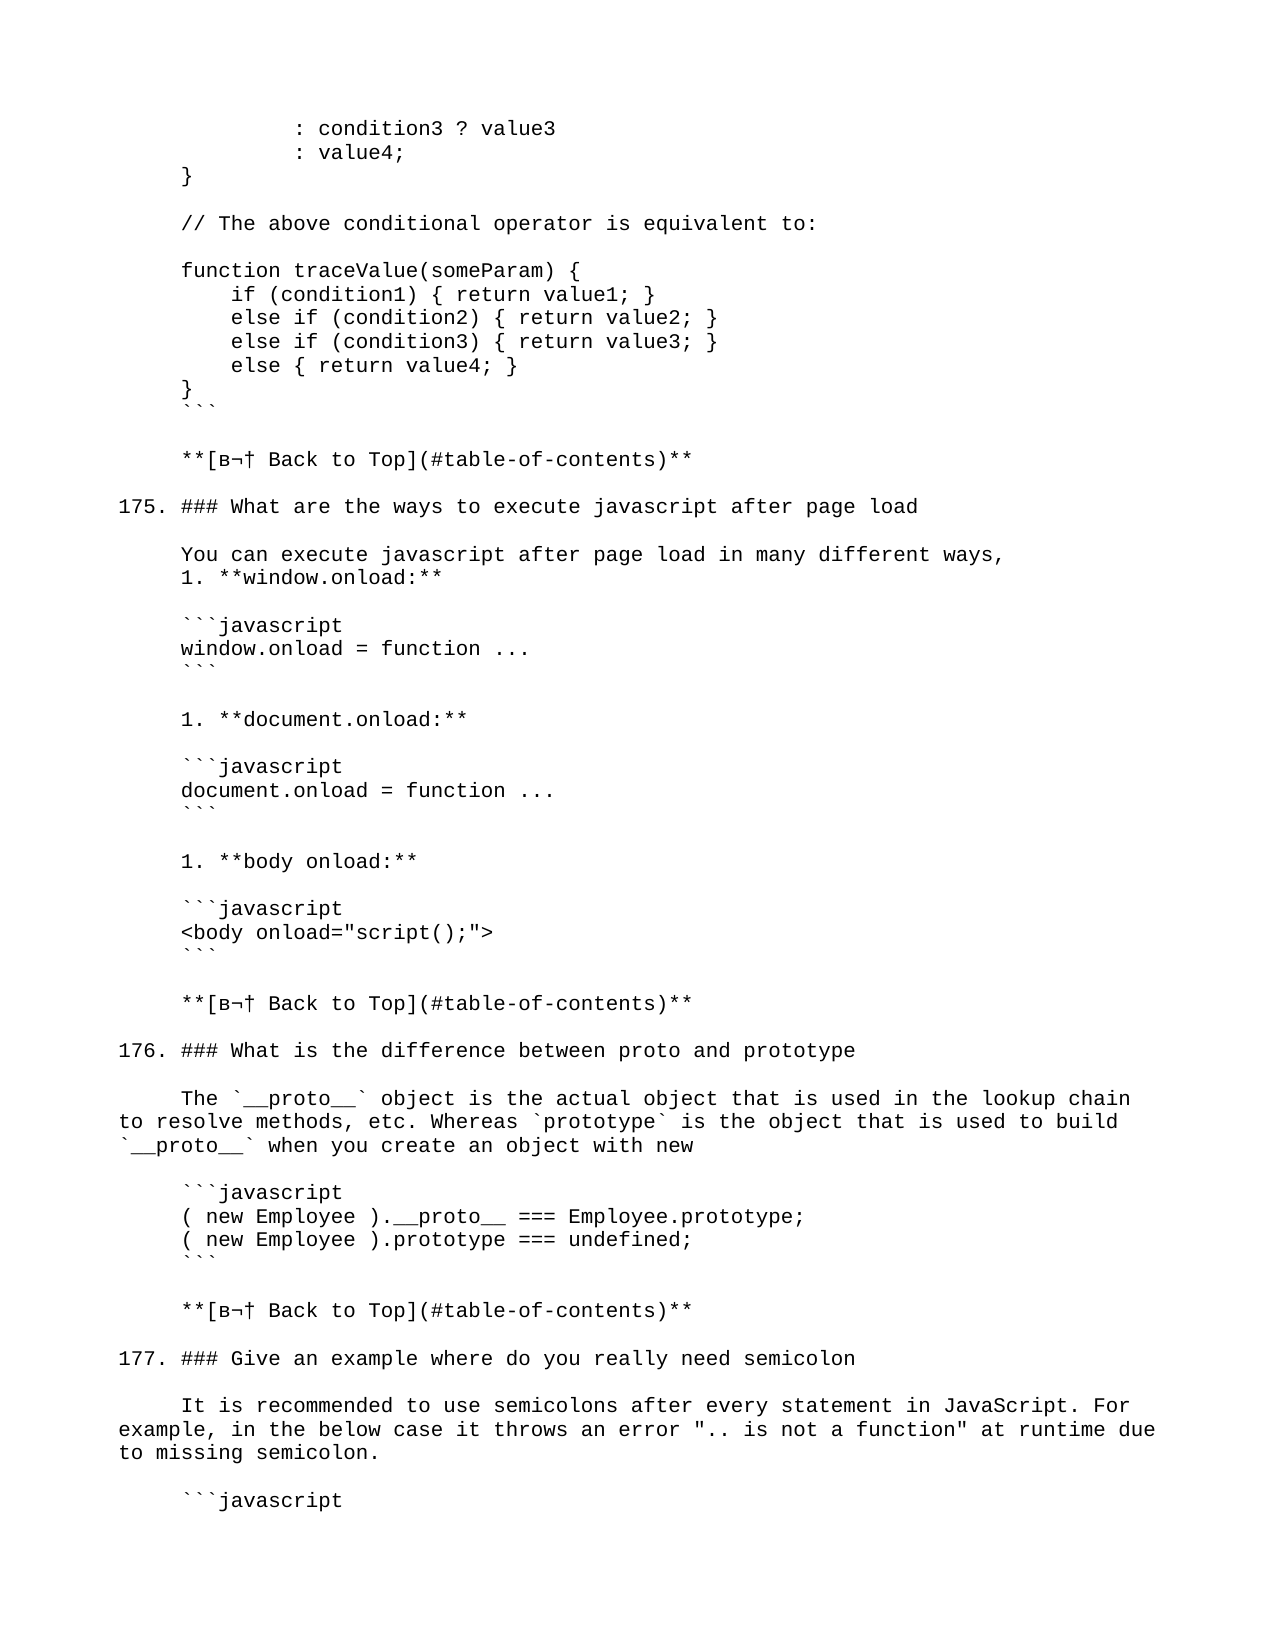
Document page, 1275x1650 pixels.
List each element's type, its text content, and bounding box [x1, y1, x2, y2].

text else { return value4; } [118, 354, 1157, 378]
text 1. **document.onload:** [118, 709, 1157, 733]
text ```javascript [118, 1489, 1157, 1513]
text ```javascript [118, 898, 1157, 922]
text ( new Employee ).prototype === undefined; [118, 1229, 1157, 1253]
text document.onload = function ... [118, 780, 1157, 804]
text } [118, 378, 1157, 402]
text ``` [118, 662, 1157, 686]
text // The above conditional operator is equivalent to: [118, 213, 1157, 236]
text 1. **body onload:** [118, 851, 1157, 875]
text ``` [118, 804, 1157, 827]
text 176. ### What is the difference between proto and prototype [118, 1040, 1157, 1064]
text else if (condition2) { return value2; } [118, 307, 1157, 331]
text **[в¬† Back to Top](#table-of-contents)** [118, 993, 1157, 1017]
text ```javascript [118, 615, 1157, 638]
text function traceValue(someParam) { [118, 260, 1157, 284]
text You can execute javascript after page load in many different ways, [118, 544, 1157, 567]
text : value4; [118, 142, 1157, 165]
text if (condition1) { return value1; } [118, 284, 1157, 307]
text It is recommended to use semicolons after every statement in JavaScript. For example, in the below case it throws an error ".. is not a function" at runtime due to missing semicolon. [118, 1395, 1157, 1466]
text **[в¬† Back to Top](#table-of-contents)** [118, 449, 1157, 473]
text ``` [118, 402, 1157, 426]
text ``` [118, 1253, 1157, 1277]
text : condition3 ? value3 [118, 118, 1157, 142]
text window.onload = function ... [118, 638, 1157, 662]
text 177. ### Give an example where do you really need semicolon [118, 1348, 1157, 1371]
text The `__proto__` object is the actual object that is used in the lookup chain to resolve methods, etc. Whereas `prototype` is the object that is used to build `__proto__` when you create an object with new [118, 1088, 1157, 1158]
text **[в¬† Back to Top](#table-of-contents)** [118, 1300, 1157, 1324]
text 1. **window.onload:** [118, 567, 1157, 591]
text ( new Employee ).__proto__ === Employee.prototype; [118, 1206, 1157, 1229]
text 175. ### What are the ways to execute javascript after page load [118, 496, 1157, 520]
text <body onload="script();"> [118, 922, 1157, 946]
text ```javascript [118, 757, 1157, 780]
text else if (condition3) { return value3; } [118, 331, 1157, 354]
text ```javascript [118, 1182, 1157, 1206]
text ``` [118, 946, 1157, 969]
text } [118, 165, 1157, 189]
